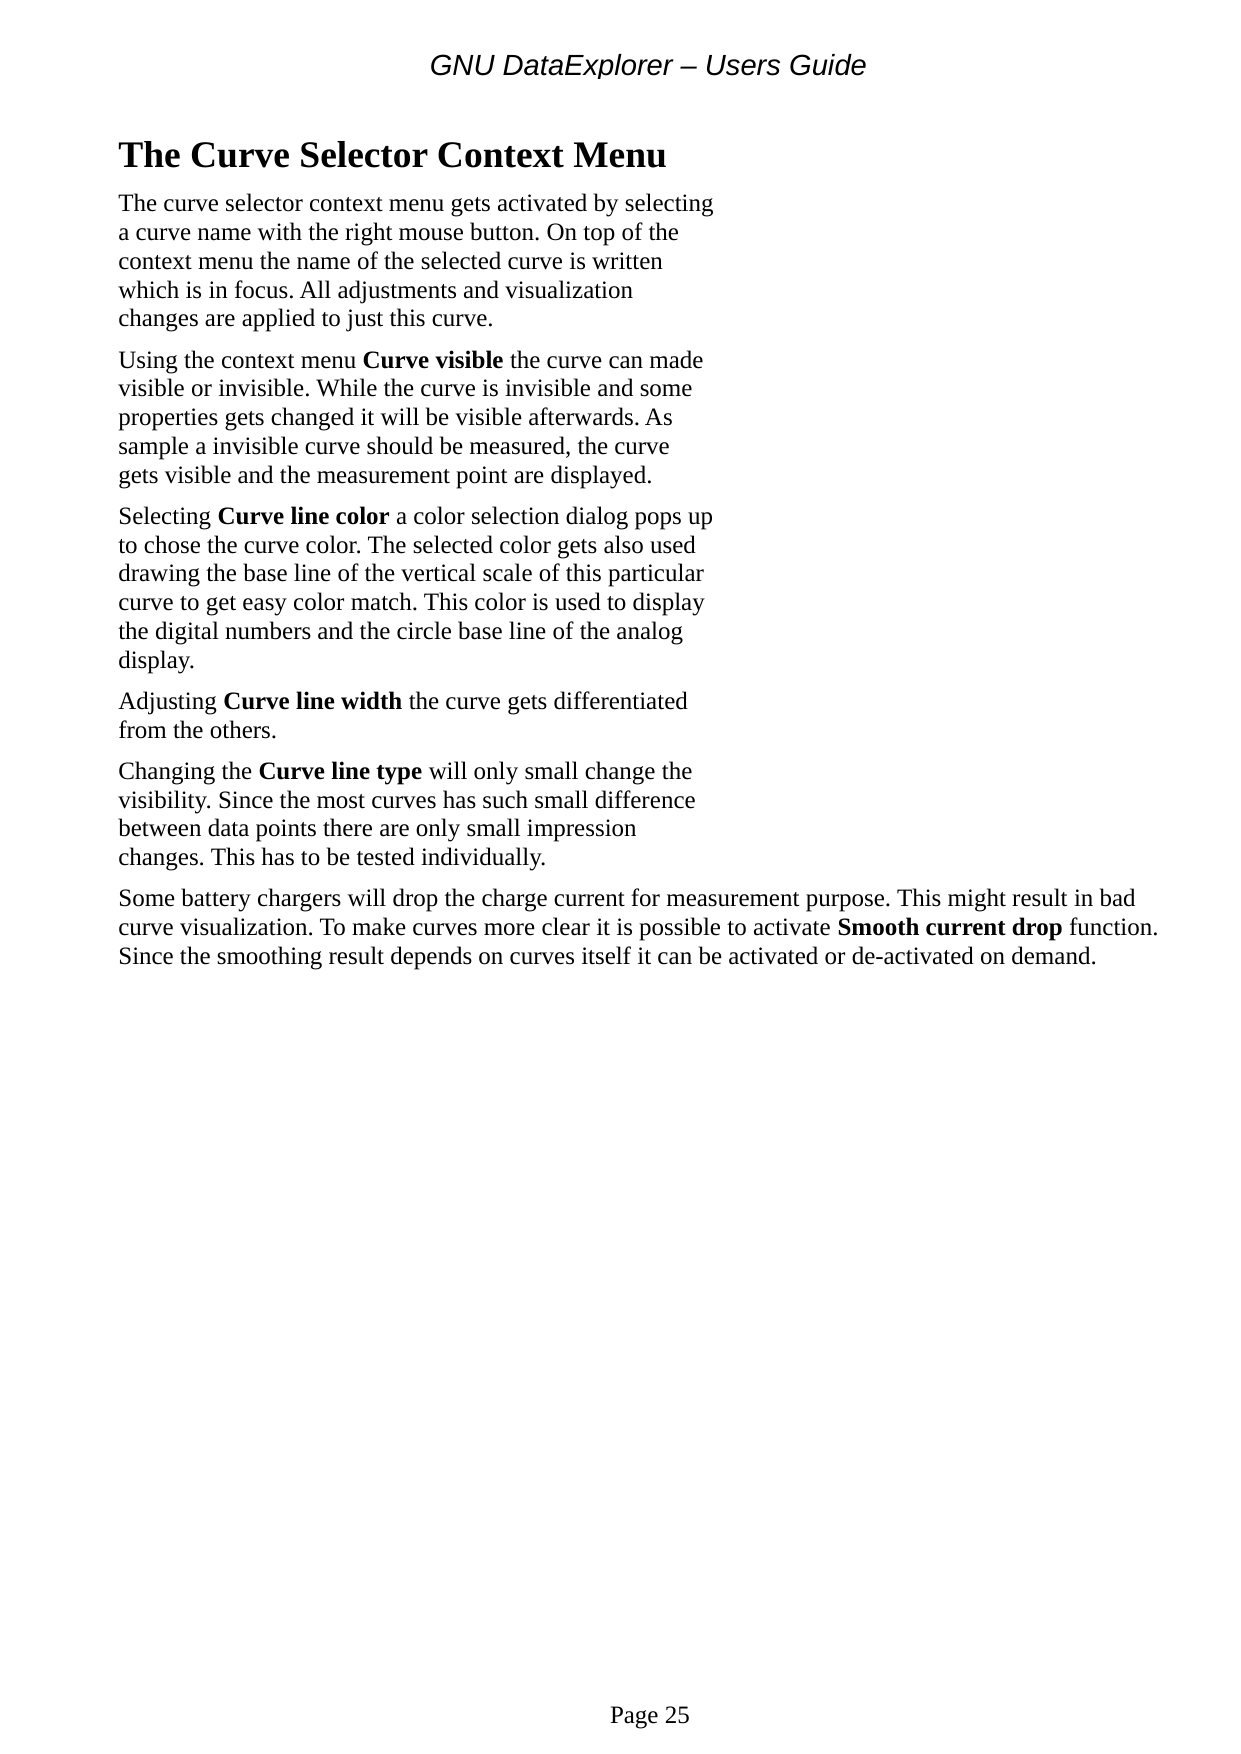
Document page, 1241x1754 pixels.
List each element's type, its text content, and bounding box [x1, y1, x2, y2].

text The curve selector context menu gets activated by selecting a curve name with the right mouse button. On top of the context menu the name of the selected curve is written which is in focus. All adjustments and visualization changes are applied to just this curve. [118, 188, 1181, 332]
text Some battery chargers will drop the charge current for measurement purpose. This might result in bad curve visualization. To make curves more clear it is possible to activate Smooth current drop function. Since the smoothing result depends on curves itself it can be activated or de-activated on demand. [118, 883, 1181, 970]
text Adjusting Curve line width the curve gets differentiated from the others. [118, 686, 1181, 743]
text Selecting Curve line color a color selection dialog pops up to chose the curve color. The selected color gets also used drawing the base line of the vertical scale of this particular curve to get easy color match. This color is used to display the digital numbers and the circle base line of the analog display. [118, 501, 1181, 673]
subtitle The Curve Selector Context Menu [118, 133, 1181, 176]
text Using the context menu Curve visible the curve can made visible or invisible. While the curve is invisible and some properties gets changed it will be visible afterwards. As sample a invisible curve should be measured, the curve gets visible and the measurement point are displayed. [118, 345, 1181, 488]
text Changing the Curve line type will only small change the visibility. Since the most curves has such small difference between data points there are only small impression changes. This has to be tested individually. [118, 756, 1181, 871]
